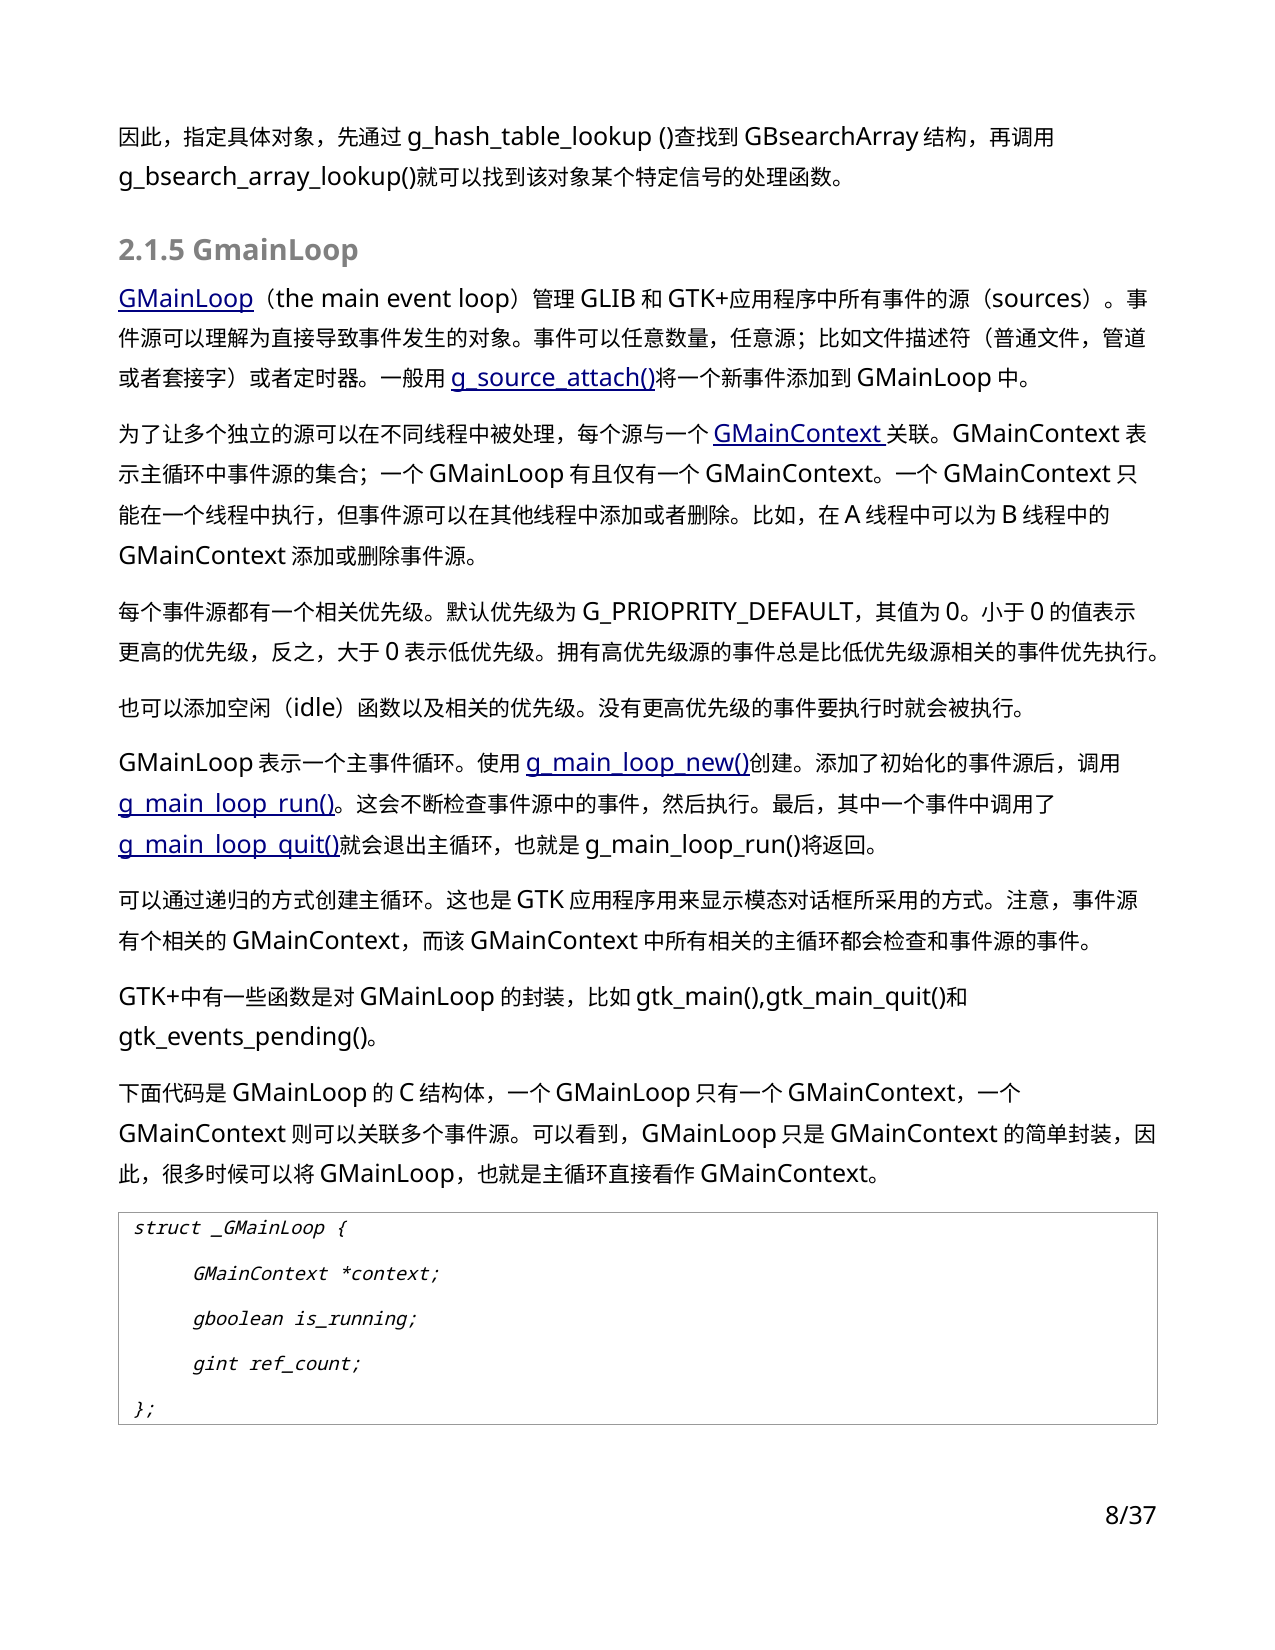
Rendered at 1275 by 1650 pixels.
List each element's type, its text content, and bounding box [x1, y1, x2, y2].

text gint ref_count; [119, 1347, 1157, 1376]
text 也可以添加空闲（idle）函数以及相关的优先级。没有更高优先级的事件要执行时就会被执行。 [118, 689, 1157, 723]
text GTK+中有一些函数是对GMainLoop的封装，比如gtk_main(),gtk_main_quit()和gtk_events_pending()。 [118, 978, 1157, 1053]
text 每个事件源都有一个相关优先级。默认优先级为G_PRIOPRITY_DEFAULT，其值为0。小于0的值表示更高的优先级，反之，大于0表示低优先级。拥有高优先级源的事件总是比低优先级源相关的事件优先执行。 [118, 593, 1157, 668]
text 可以通过递归的方式创建主循环。这也是GTK应用程序用来显示模态对话框所采用的方式。注意，事件源有个相关的GMainContext，而该GMainContext中所有相关的主循环都会检查和事件源的事件。 [118, 882, 1157, 957]
text GMainLoop表示一个主事件循环。使用g_main_loop_new()创建。添加了初始化的事件源后，调用g_main_loop_run()。这会不断检查事件源中的事件，然后执行。最后，其中一个事件中调用了g_main_loop_quit()就会退出主循环，也就是g_main_loop_run()将返回。 [118, 745, 1157, 861]
text 为了让多个独立的源可以在不同线程中被处理，每个源与一个GMainContext关联。GMainContext表示主循环中事件源的集合；一个GMainLoop有且仅有一个GMainContext。一个GMainContext只能在一个线程中执行，但事件源可以在其他线程中添加或者删除。比如，在A线程中可以为B线程中的GMainContext添加或删除事件源。 [118, 415, 1157, 572]
text GMainLoop（the main event loop）管理GLIB和GTK+应用程序中所有事件的源（sources）。事件源可以理解为直接导致事件发生的对象。事件可以任意数量，任意源；比如文件描述符（普通文件，管道或者套接字）或者定时器。一般用g_source_attach()将一个新事件添加到GMainLoop中。 [118, 281, 1157, 394]
text }; [119, 1392, 1157, 1424]
text 因此，指定具体对象，先通过g_hash_table_lookup ()查找到GBsearchArray结构，再调用g_bsearch_array_lookup()就可以找到该对象某个特定信号的处理函数。 [118, 118, 1157, 193]
text gboolean is_running; [119, 1302, 1157, 1331]
subtitle 2.1.5 GmainLoop [118, 229, 1157, 269]
text 下面代码是GMainLoop的C结构体，一个GMainLoop只有一个GMainContext，一个GMainContext则可以关联多个事件源。可以看到，GMainLoop只是GMainContext的简单封装，因此，很多时候可以将GMainLoop，也就是主循环直接看作GMainContext。 [118, 1074, 1157, 1190]
text struct _GMainLoop { [119, 1213, 1157, 1240]
text GMainContext *context; [119, 1257, 1157, 1285]
